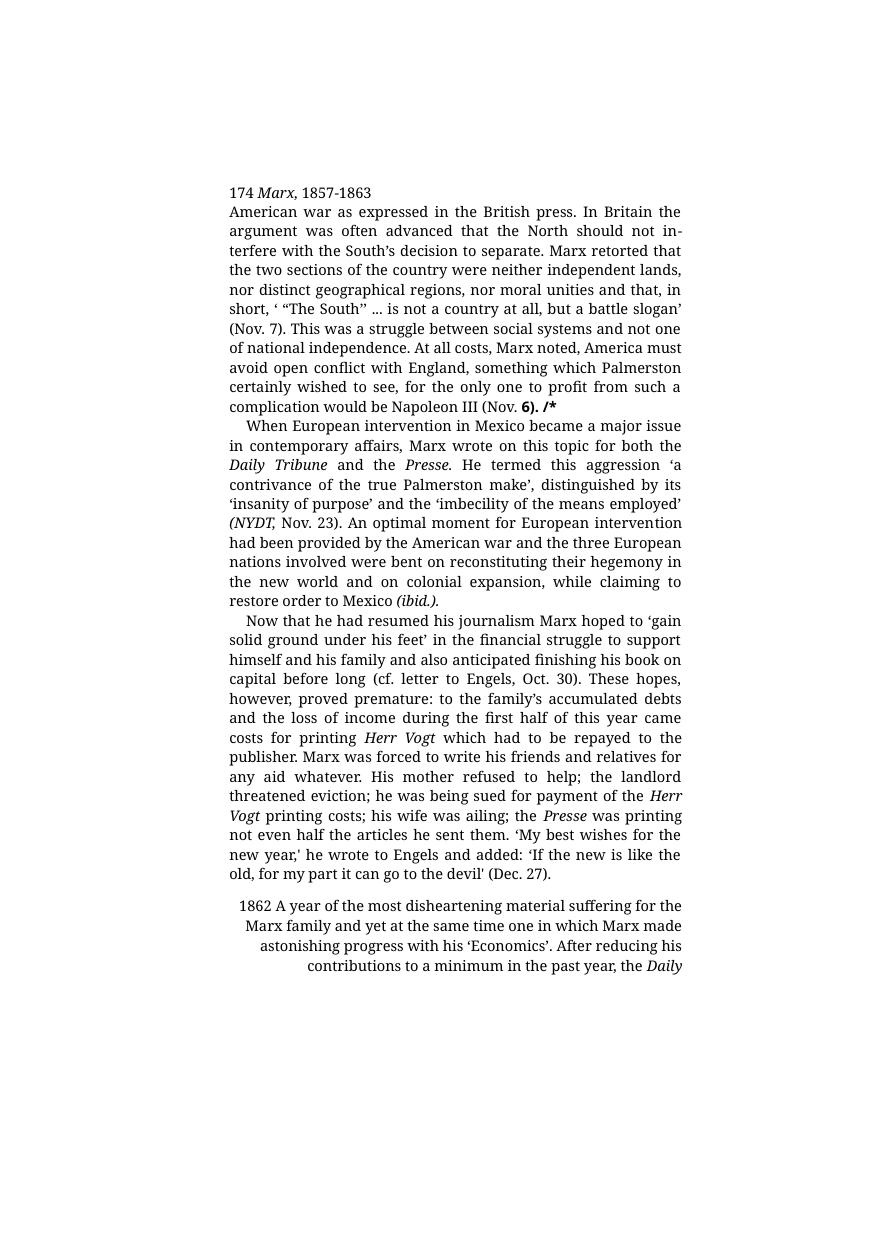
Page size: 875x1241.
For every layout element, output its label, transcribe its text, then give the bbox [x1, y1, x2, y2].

text American war as expressed in the British press. In Britain the argument was often advanced that the North should not in­terfere with the South’s decision to separate. Marx retorted that the two sections of the country were neither independent lands, nor distinct geographical regions, nor moral unities and that, in short, ‘ “The South’’ ... is not a country at all, but a battle slogan’ (Nov. 7). This was a struggle between social systems and not one of national independence. At all costs, Marx noted, America must avoid open conflict with England, something which Palmerston certainly wished to see, for the only one to profit from such a complication would be Napoleon III (Nov. 6). /* [229, 202, 682, 416]
text 174 Marx, 1857-1863 [229, 187, 680, 202]
text Now that he had resumed his journalism Marx hoped to ‘gain solid ground under his feet’ in the financial struggle to support himself and his family and also anticipated finishing his book on capital before long (cf. letter to Engels, Oct. 30). These hopes, however, proved premature: to the family’s accumulated debts and the loss of income during the first half of this year came costs for printing Herr Vogt which had to be repayed to the publisher. Marx was forced to write his friends and relatives for any aid whatever. His mother refused to help; the landlord threatened eviction; he was being sued for payment of the Herr Vogt printing costs; his wife was ailing; the Presse was printing not even half the articles he sent them. ‘My best wishes for the new year,' he wrote to Engels and added: ‘If the new is like the old, for my part it can go to the devil' (Dec. 27). [229, 611, 682, 883]
text When European intervention in Mexico became a major issue in contemporary affairs, Marx wrote on this topic for both the Daily Tribune and the Presse. He termed this aggression ‘a contrivance of the true Palmerston make’, distinguished by its ‘insanity of purpose’ and the ‘imbecility of the means employed’ (NYDT, Nov. 23). An optimal moment for European interven­tion had been provided by the American war and the three European nations involved were bent on reconstituting their hegemony in the new world and on colonial expansion, while claiming to restore order to Mexico (ibid.). [229, 416, 682, 611]
text 1862 A year of the most disheartening material suffering for the Marx family and yet at the same time one in which Marx made astonishing progress with his ‘Economics’. After reducing his contributions to a minimum in the past year, the Daily [229, 896, 682, 975]
